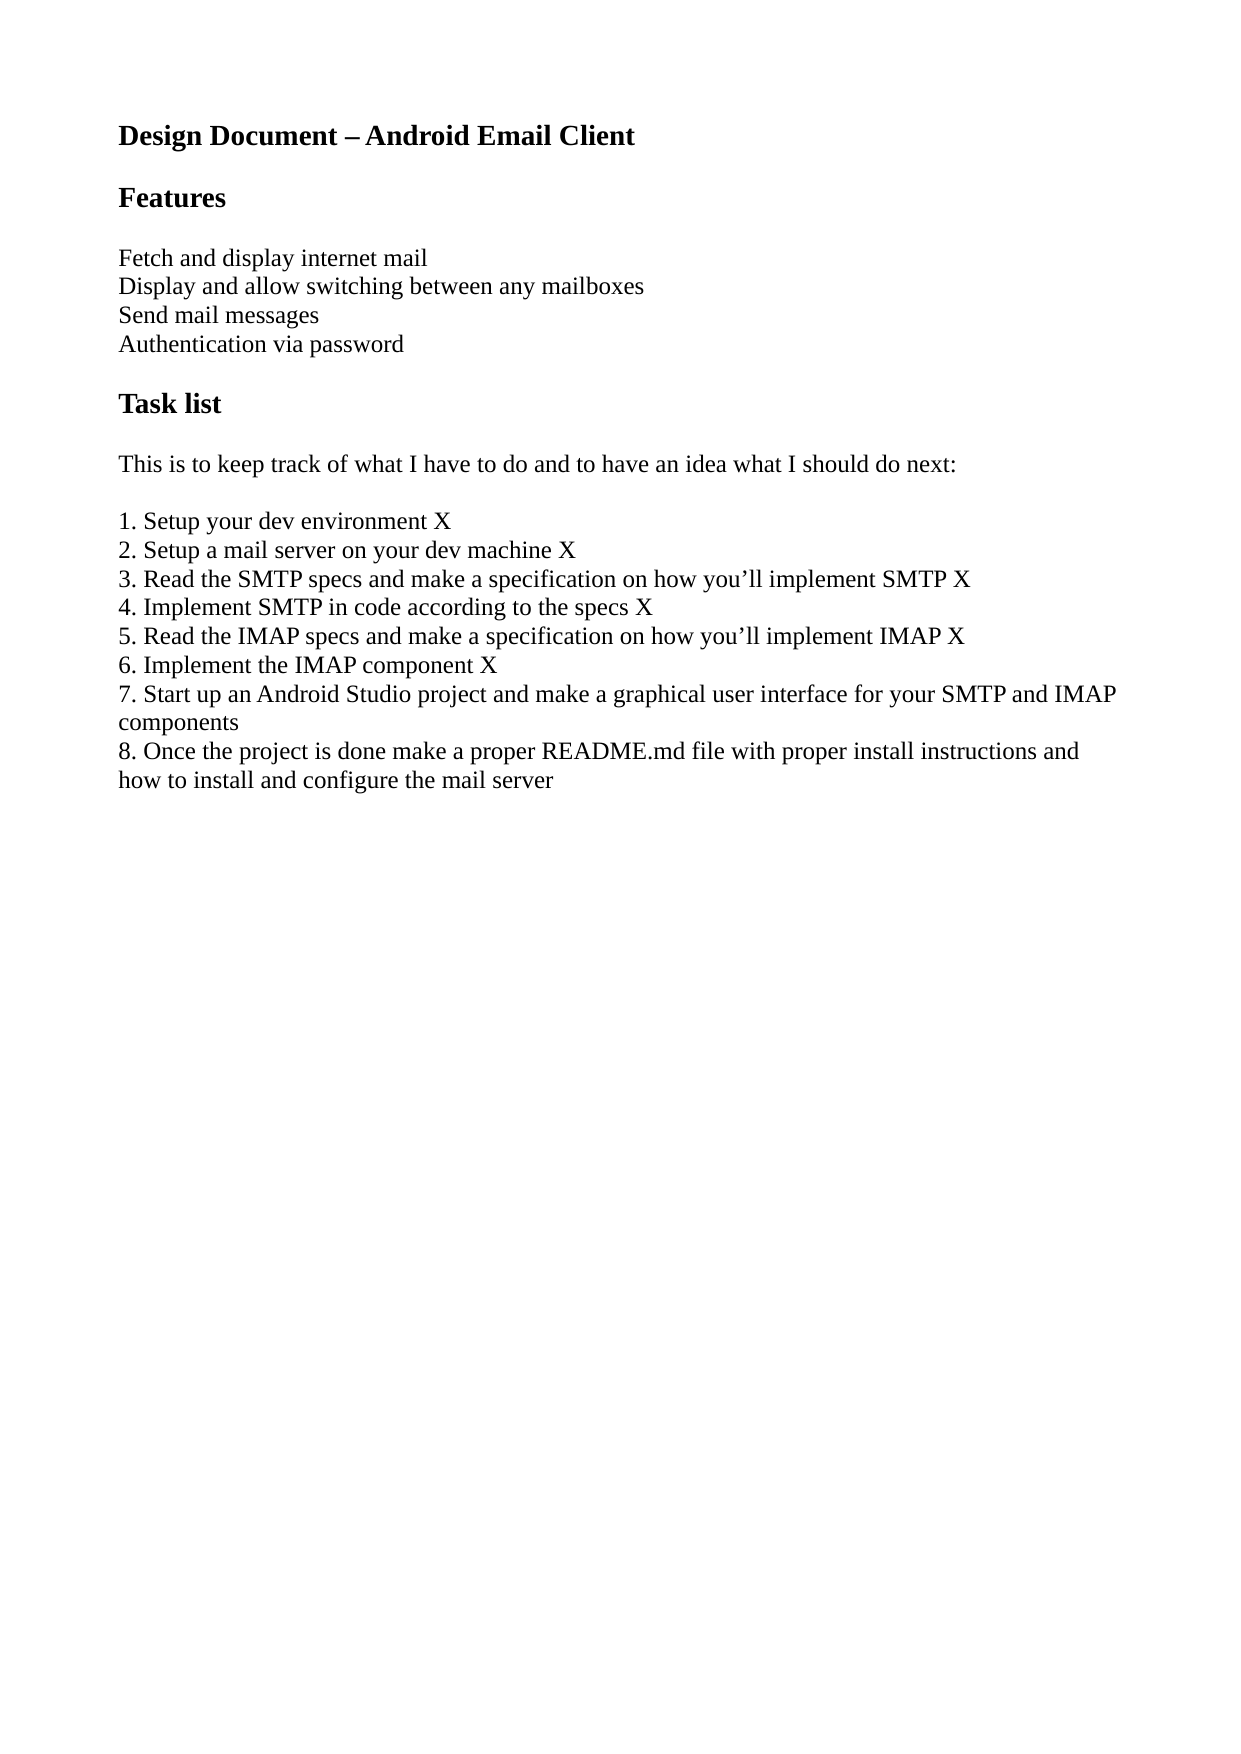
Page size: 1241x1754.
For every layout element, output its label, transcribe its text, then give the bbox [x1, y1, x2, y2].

text Fetch and display internet mail [118, 243, 1122, 271]
text 7. Start up an Android Studio project and make a graphical user interface for your SMTP and IMAP components [118, 679, 1122, 736]
text Design Document – Android Email Client [118, 118, 1122, 152]
text This is to keep track of what I have to do and to have an idea what I should do next: [118, 449, 1122, 477]
text 2. Setup a mail server on your dev machine X [118, 535, 1122, 564]
text 5. Read the IMAP specs and make a specification on how you’ll implement IMAP X [118, 621, 1122, 650]
text 3. Read the SMTP specs and make a specification on how you’ll implement SMTP X [118, 564, 1122, 592]
text 4. Implement SMTP in code according to the specs X [118, 592, 1122, 621]
text 8. Once the project is done make a proper README.md file with proper install instructions and how to install and configure the mail server [118, 736, 1122, 794]
text Display and allow switching between any mailboxes [118, 271, 1122, 300]
text 1. Setup your dev environment X [118, 506, 1122, 535]
text Task list [118, 386, 1122, 420]
text Authentication via password [118, 329, 1122, 358]
text Send mail messages [118, 300, 1122, 329]
text Features [118, 180, 1122, 214]
text 6. Implement the IMAP component X [118, 650, 1122, 679]
